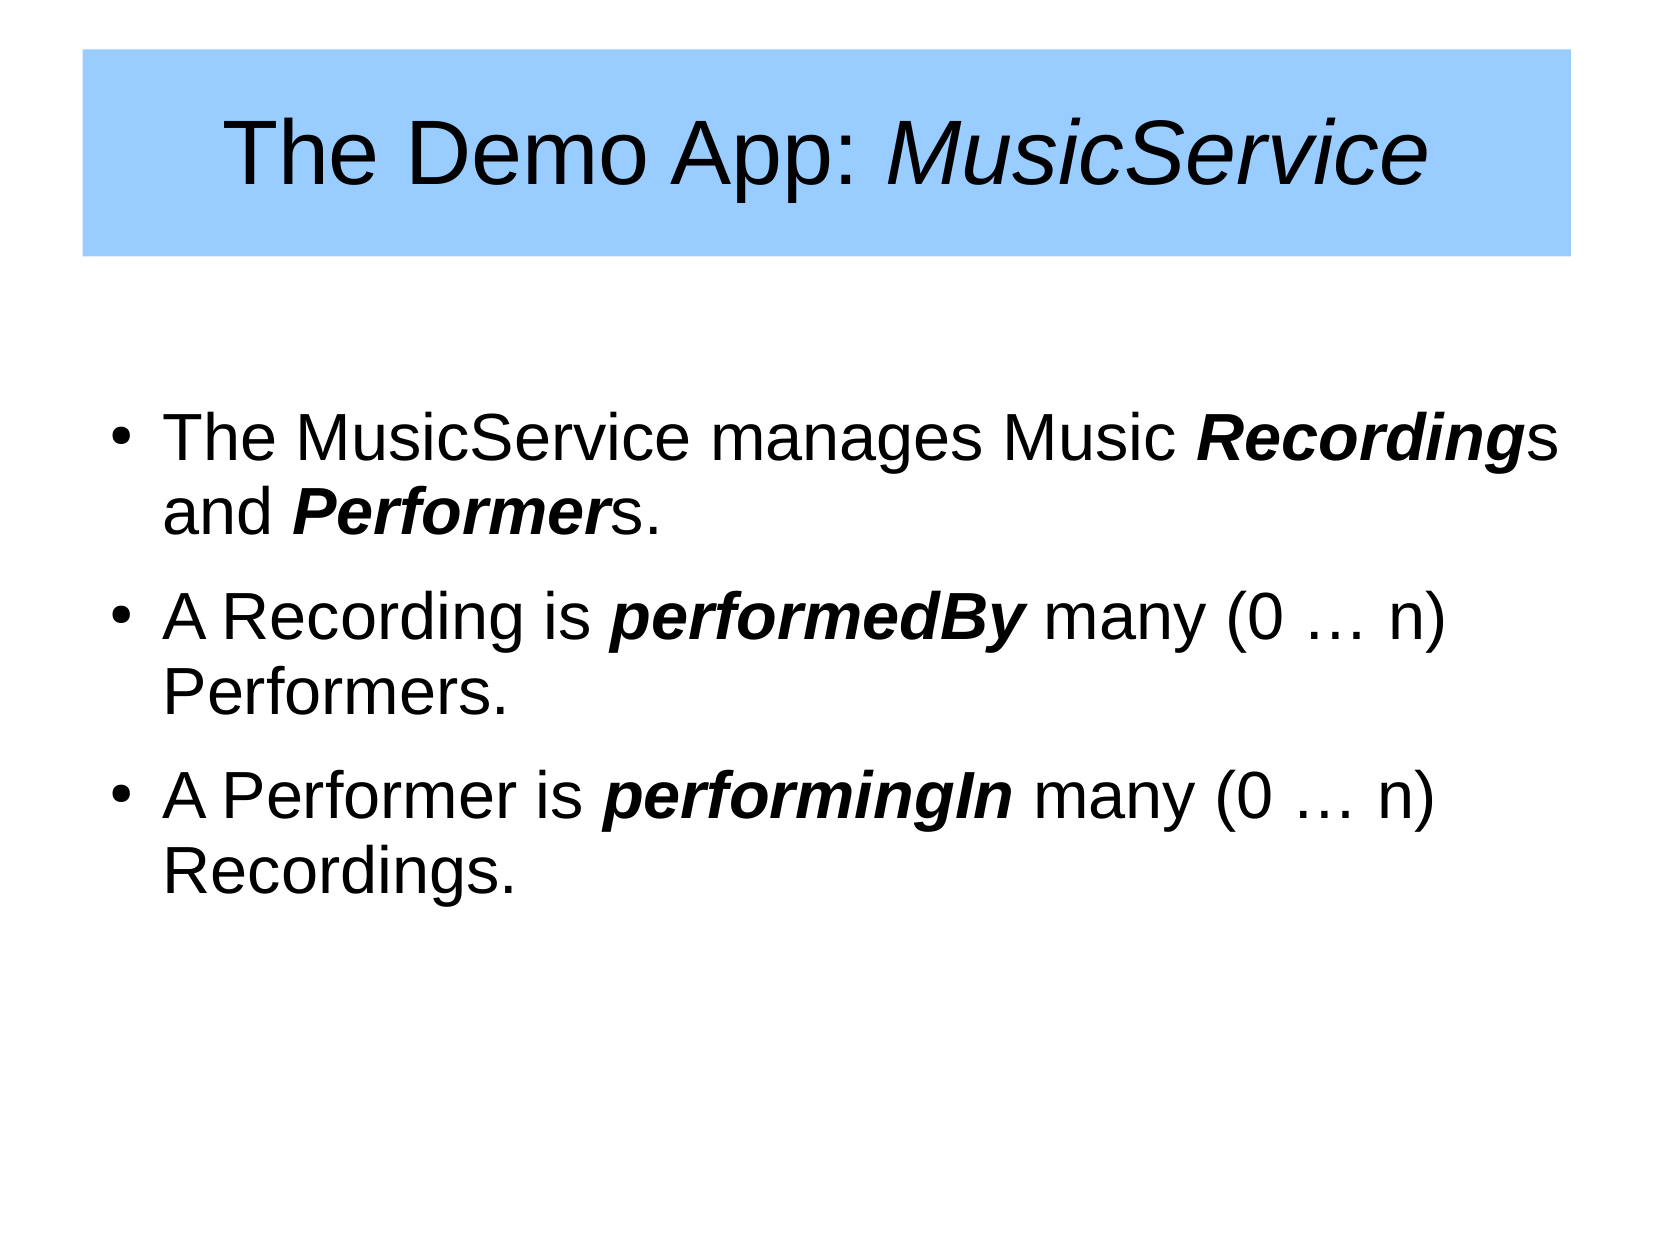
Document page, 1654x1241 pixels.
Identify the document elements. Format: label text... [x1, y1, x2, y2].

title The Demo App: MusicService [82, 49, 1571, 257]
list The MusicService manages Music Recordings and Performers. A Recording is performedBy many (0 … n) Performers. A Performer is performingIn many (0 … n) Recordings. [91, 295, 1580, 1015]
